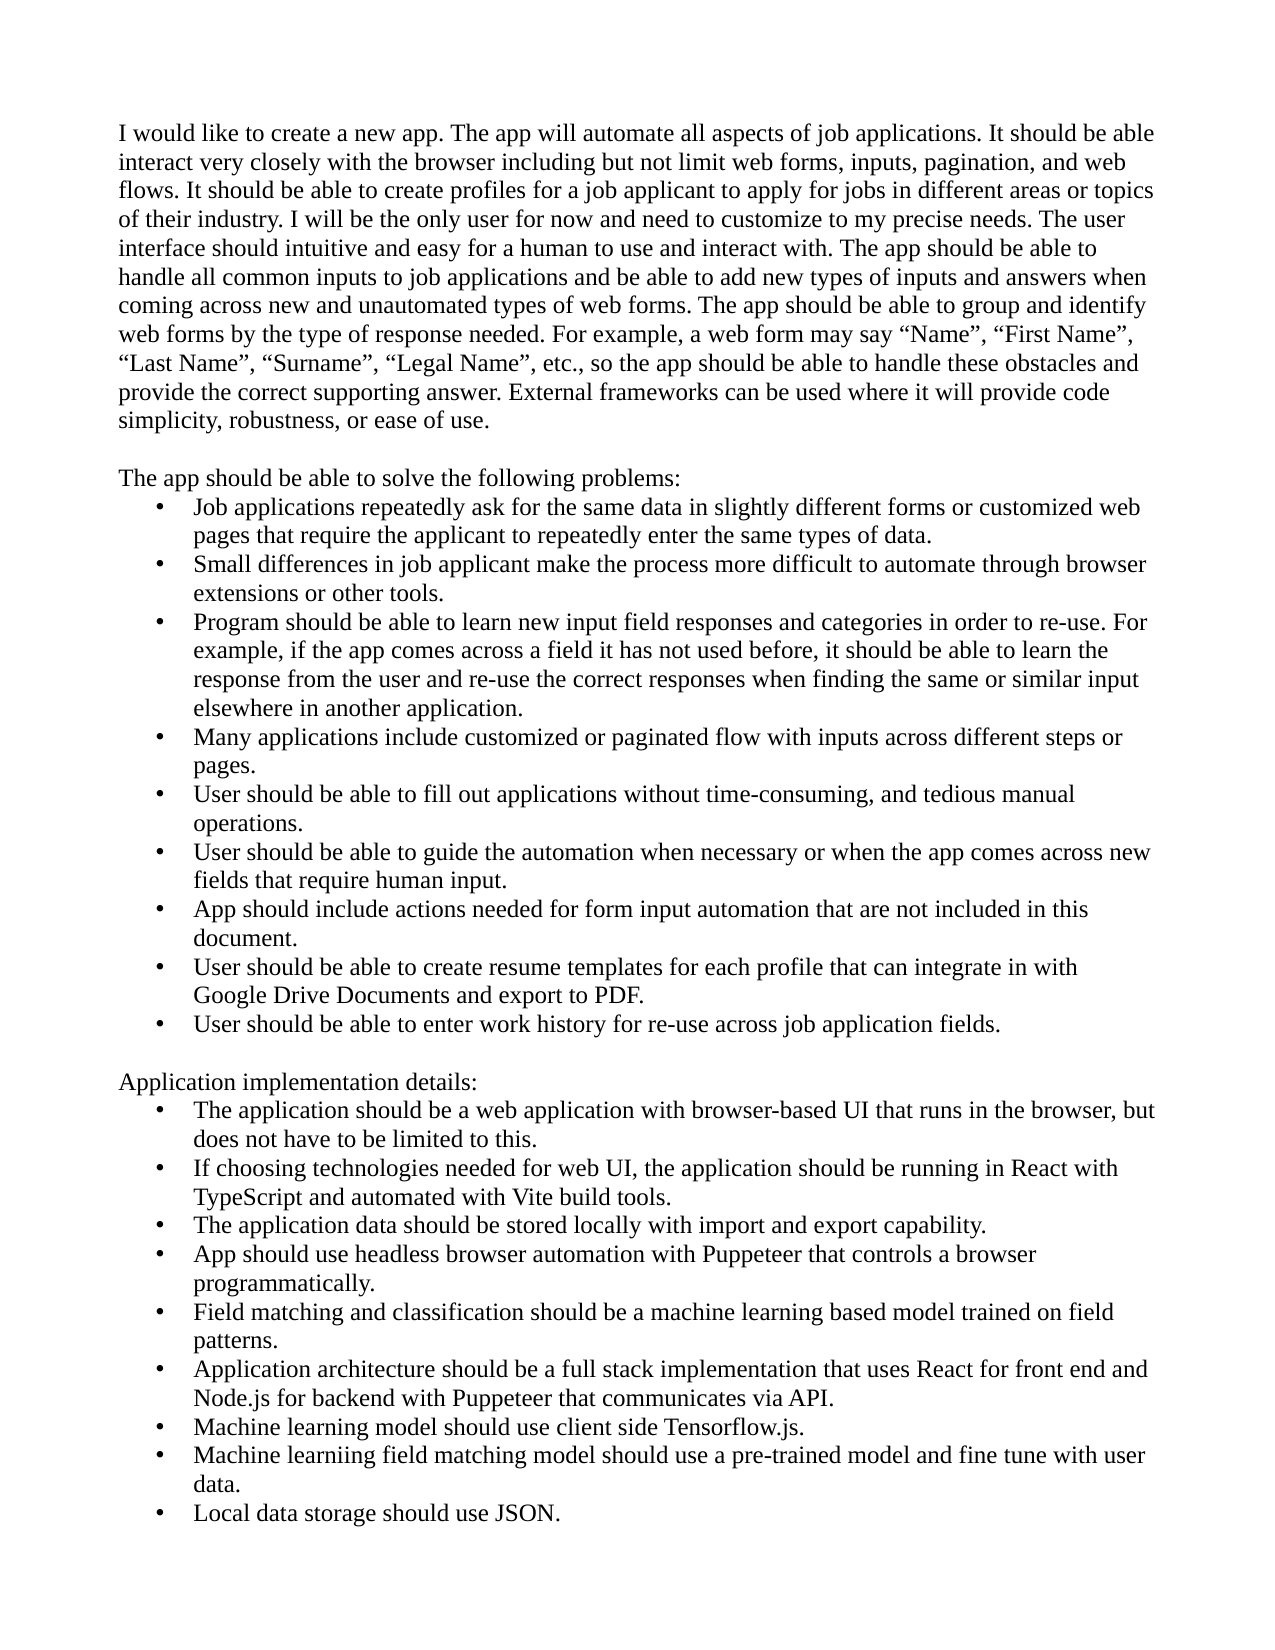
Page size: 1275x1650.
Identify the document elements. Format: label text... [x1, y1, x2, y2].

list User should be able to fill out applications without time-consuming, and tedious manual operations. [156, 779, 1157, 837]
list Machine learning model should use client side Tensorflow.js. [156, 1412, 1157, 1441]
list Job applications repeatedly ask for the same data in slightly different forms or customized web pages that require the applicant to repeatedly enter the same types of data. [156, 492, 1157, 549]
list Field matching and classification should be a machine learning based model trained on field patterns. [156, 1297, 1157, 1354]
list App should include actions needed for form input automation that are not included in this document. [156, 894, 1157, 952]
list If choosing technologies needed for web UI, the application should be running in React with TypeScript and automated with Vite build tools. [156, 1153, 1157, 1211]
text The app should be able to solve the following problems: [118, 463, 1157, 492]
list User should be able to guide the automation when necessary or when the app comes across new fields that require human input. [156, 837, 1157, 894]
text Application implementation details: [118, 1067, 1157, 1096]
text I would like to create a new app. The app will automate all aspects of job applications. It should be able interact very closely with the browser including but not limit web forms, inputs, pagination, and web flows. It should be able to create profiles for a job applicant to apply for jobs in different areas or topics of their industry. I will be the only user for now and need to customize to my precise needs. The user interface should intuitive and easy for a human to use and interact with. The app should be able to handle all common inputs to job applications and be able to add new types of inputs and answers when coming across new and unautomated types of web forms. The app should be able to group and identify web forms by the type of response needed. For example, a web form may say “Name”, “First Name”, “Last Name”, “Surname”, “Legal Name”, etc., so the app should be able to handle these obstacles and provide the correct supporting answer. External frameworks can be used where it will provide code simplicity, robustness, or ease of use. [118, 118, 1157, 434]
list User should be able to enter work history for re-use across job application fields. [156, 1009, 1157, 1038]
list Many applications include customized or paginated flow with inputs across different steps or pages. [156, 722, 1157, 779]
list Application architecture should be a full stack implementation that uses React for front end and Node.js for backend with Puppeteer that communicates via API. [156, 1354, 1157, 1412]
list Program should be able to learn new input field responses and categories in order to re-use. For example, if the app comes across a field it has not used before, it should be able to learn the response from the user and re-use the correct responses when finding the same or similar input elsewhere in another application. [156, 607, 1157, 722]
list App should use headless browser automation with Puppeteer that controls a browser programmatically. [156, 1239, 1157, 1297]
list User should be able to create resume templates for each profile that can integrate in with Google Drive Documents and export to PDF. [156, 952, 1157, 1009]
list The application should be a web application with browser-based UI that runs in the browser, but does not have to be limited to this. [156, 1096, 1157, 1153]
list The application data should be stored locally with import and export capability. [156, 1211, 1157, 1239]
list Small differences in job applicant make the process more difficult to automate through browser extensions or other tools. [156, 549, 1157, 607]
list Machine learniing field matching model should use a pre-trained model and fine tune with user data. [156, 1441, 1157, 1498]
list Local data storage should use JSON. [156, 1498, 1157, 1527]
